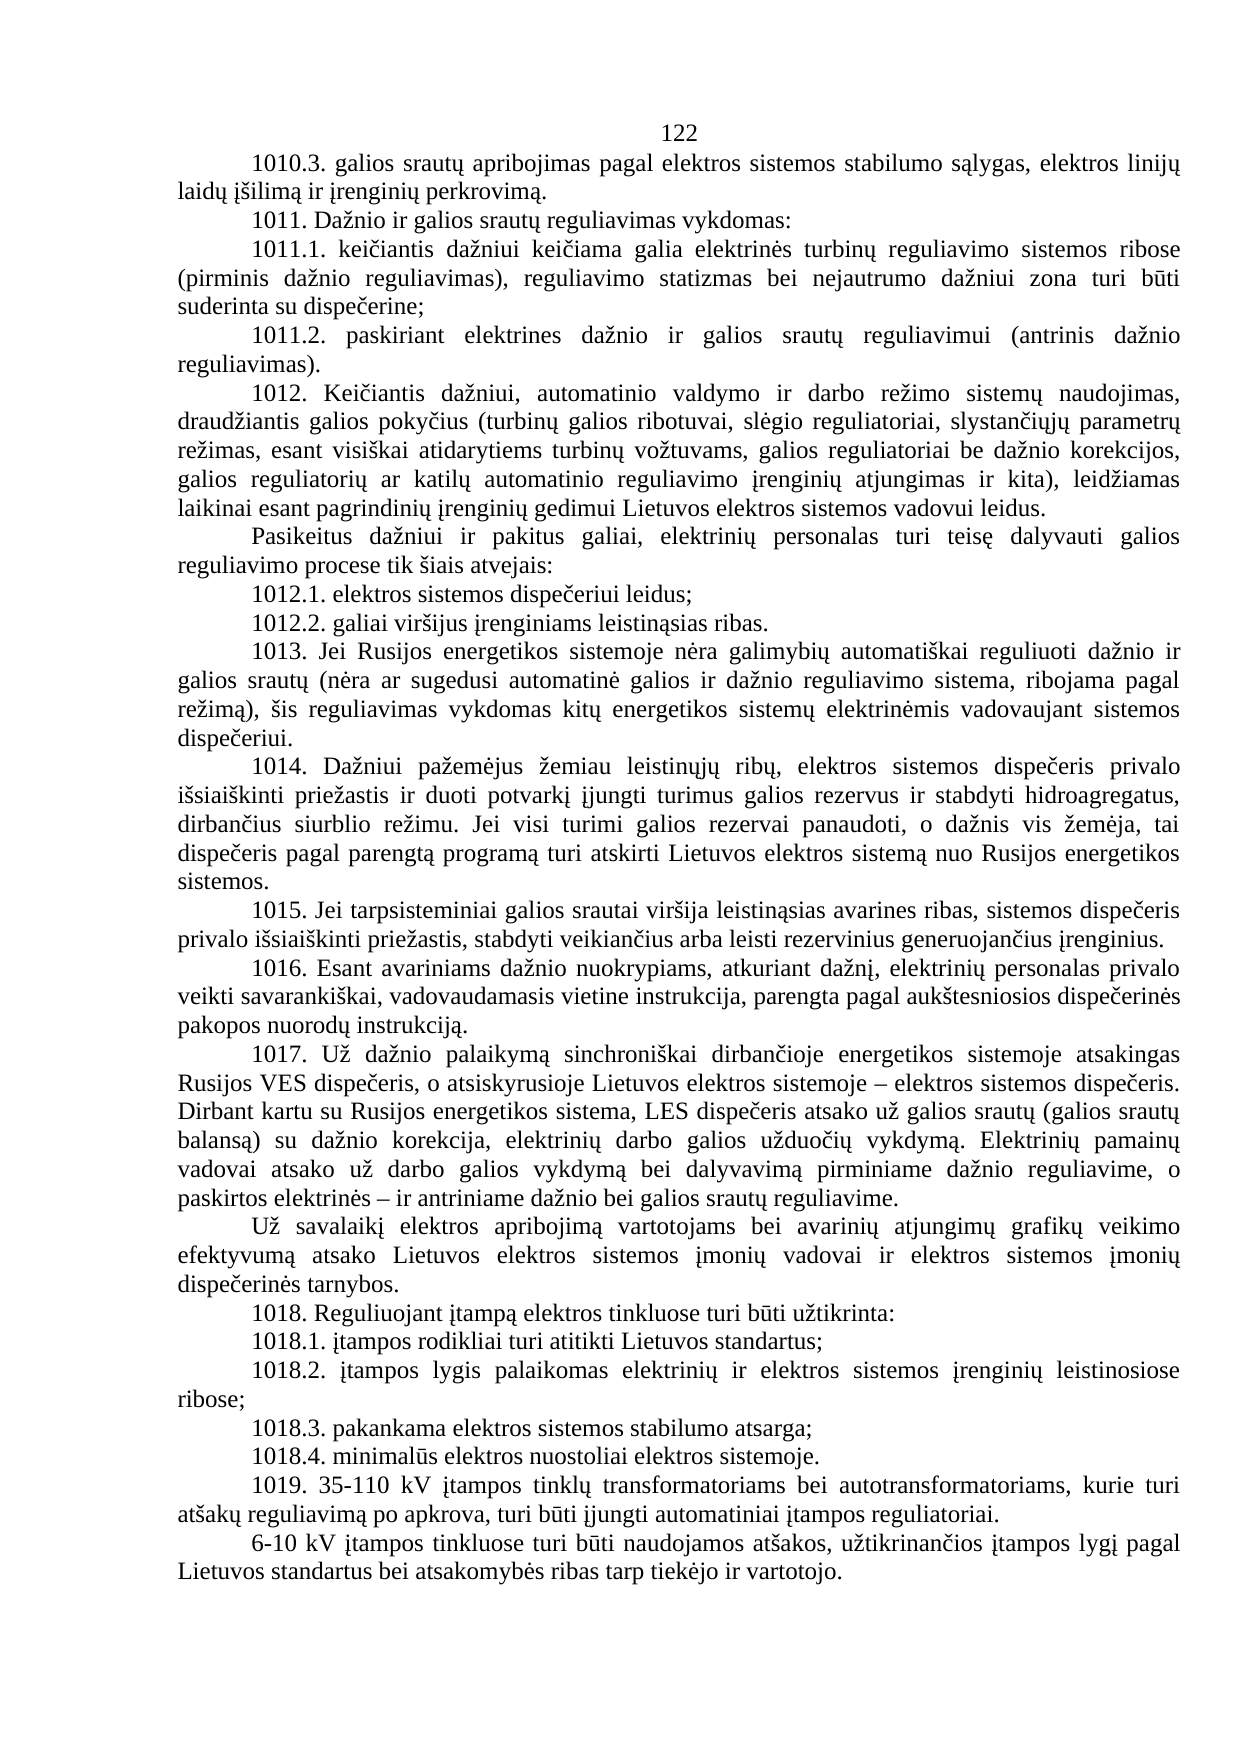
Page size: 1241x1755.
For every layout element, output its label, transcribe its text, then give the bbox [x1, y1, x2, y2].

text 1018.2. įtampos lygis palaikomas elektrinių ir elektros sistemos įrenginių leistinosiose ribose; [177, 1355, 1181, 1413]
text 6-10 kV įtampos tinkluose turi būti naudojamos atšakos, užtikrinančios įtampos lygį pagal Lietuvos standartus bei atsakomybės ribas tarp tiekėjo ir vartotojo. [177, 1528, 1181, 1585]
text 1019. 35-110 kV įtampos tinklų transformatoriams bei autotransformatoriams, kurie turi atšakų reguliavimą po apkrova, turi būti įjungti automatiniai įtampos reguliatoriai. [177, 1470, 1181, 1528]
text 1011.1. keičiantis dažniui keičiama galia elektrinės turbinų reguliavimo sistemos ribose (pirminis dažnio reguliavimas), reguliavimo statizmas bei nejautrumo dažniui zona turi būti suderinta su dispečerine; [177, 234, 1181, 320]
text 1018.1. įtampos rodikliai turi atitikti Lietuvos standartus; [177, 1326, 1181, 1355]
text 1012.2. galiai viršijus įrenginiams leistinąsias ribas. [177, 608, 1181, 636]
text Už savalaikį elektros apribojimą vartotojams bei avarinių atjungimų grafikų veikimo efektyvumą atsako Lietuvos elektros sistemos įmonių vadovai ir elektros sistemos įmonių dispečerinės tarnybos. [177, 1211, 1181, 1298]
text 1010.3. galios srautų apribojimas pagal elektros sistemos stabilumo sąlygas, elektros linijų laidų įšilimą ir įrenginių perkrovimą. [177, 148, 1181, 205]
text 1013. Jei Rusijos energetikos sistemoje nėra galimybių automatiškai reguliuoti dažnio ir galios srautų (nėra ar sugedusi automatinė galios ir dažnio reguliavimo sistema, ribojama pagal režimą), šis reguliavimas vykdomas kitų energetikos sistemų elektrinėmis vadovaujant sistemos dispečeriui. [177, 636, 1181, 751]
text 1012. Keičiantis dažniui, automatinio valdymo ir darbo režimo sistemų naudojimas, draudžiantis galios pokyčius (turbinų galios ribotuvai, slėgio reguliatoriai, slystančiųjų parametrų režimas, esant visiškai atidarytiems turbinų vožtuvams, galios reguliatoriai be dažnio korekcijos, galios reguliatorių ar katilų automatinio reguliavimo įrenginių atjungimas ir kita), leidžiamas laikinai esant pagrindinių įrenginių gedimui Lietuvos elektros sistemos vadovui leidus. [177, 378, 1181, 521]
text 1011. Dažnio ir galios srautų reguliavimas vykdomas: [177, 205, 1181, 234]
text 1018. Reguliuojant įtampą elektros tinkluose turi būti užtikrinta: [177, 1298, 1181, 1326]
text Pasikeitus dažniui ir pakitus galiai, elektrinių personalas turi teisę dalyvauti galios reguliavimo procese tik šiais atvejais: [177, 521, 1181, 579]
text 1011.2. paskiriant elektrines dažnio ir galios srautų reguliavimui (antrinis dažnio reguliavimas). [177, 320, 1181, 378]
text 1018.4. minimalūs elektros nuostoliai elektros sistemoje. [177, 1441, 1181, 1470]
text 1015. Jei tarpsisteminiai galios srautai viršija leistinąsias avarines ribas, sistemos dispečeris privalo išsiaiškinti priežastis, stabdyti veikiančius arba leisti rezervinius generuojančius įrenginius. [177, 895, 1181, 953]
text 1012.1. elektros sistemos dispečeriui leidus; [177, 579, 1181, 608]
text 1017. Už dažnio palaikymą sinchroniškai dirbančioje energetikos sistemoje atsakingas Rusijos VES dispečeris, o atsiskyrusioje Lietuvos elektros sistemoje – elektros sistemos dispečeris. Dirbant kartu su Rusijos energetikos sistema, LES dispečeris atsako už galios srautų (galios srautų balansą) su dažnio korekcija, elektrinių darbo galios užduočių vykdymą. Elektrinių pamainų vadovai atsako už darbo galios vykdymą bei dalyvavimą pirminiame dažnio reguliavime, o paskirtos elektrinės – ir antriniame dažnio bei galios srautų reguliavime. [177, 1039, 1181, 1211]
text 1018.3. pakankama elektros sistemos stabilumo atsarga; [177, 1413, 1181, 1441]
text 1014. Dažniui pažemėjus žemiau leistinųjų ribų, elektros sistemos dispečeris privalo išsiaiškinti priežastis ir duoti potvarkį įjungti turimus galios rezervus ir stabdyti hidroagregatus, dirbančius siurblio režimu. Jei visi turimi galios rezervai panaudoti, o dažnis vis žemėja, tai dispečeris pagal parengtą programą turi atskirti Lietuvos elektros sistemą nuo Rusijos energetikos sistemos. [177, 751, 1181, 895]
text 1016. Esant avariniams dažnio nuokrypiams, atkuriant dažnį, elektrinių personalas privalo veikti savarankiškai, vadovaudamasis vietine instrukcija, parengta pagal aukštesniosios dispečerinės pakopos nuorodų instrukciją. [177, 953, 1181, 1039]
